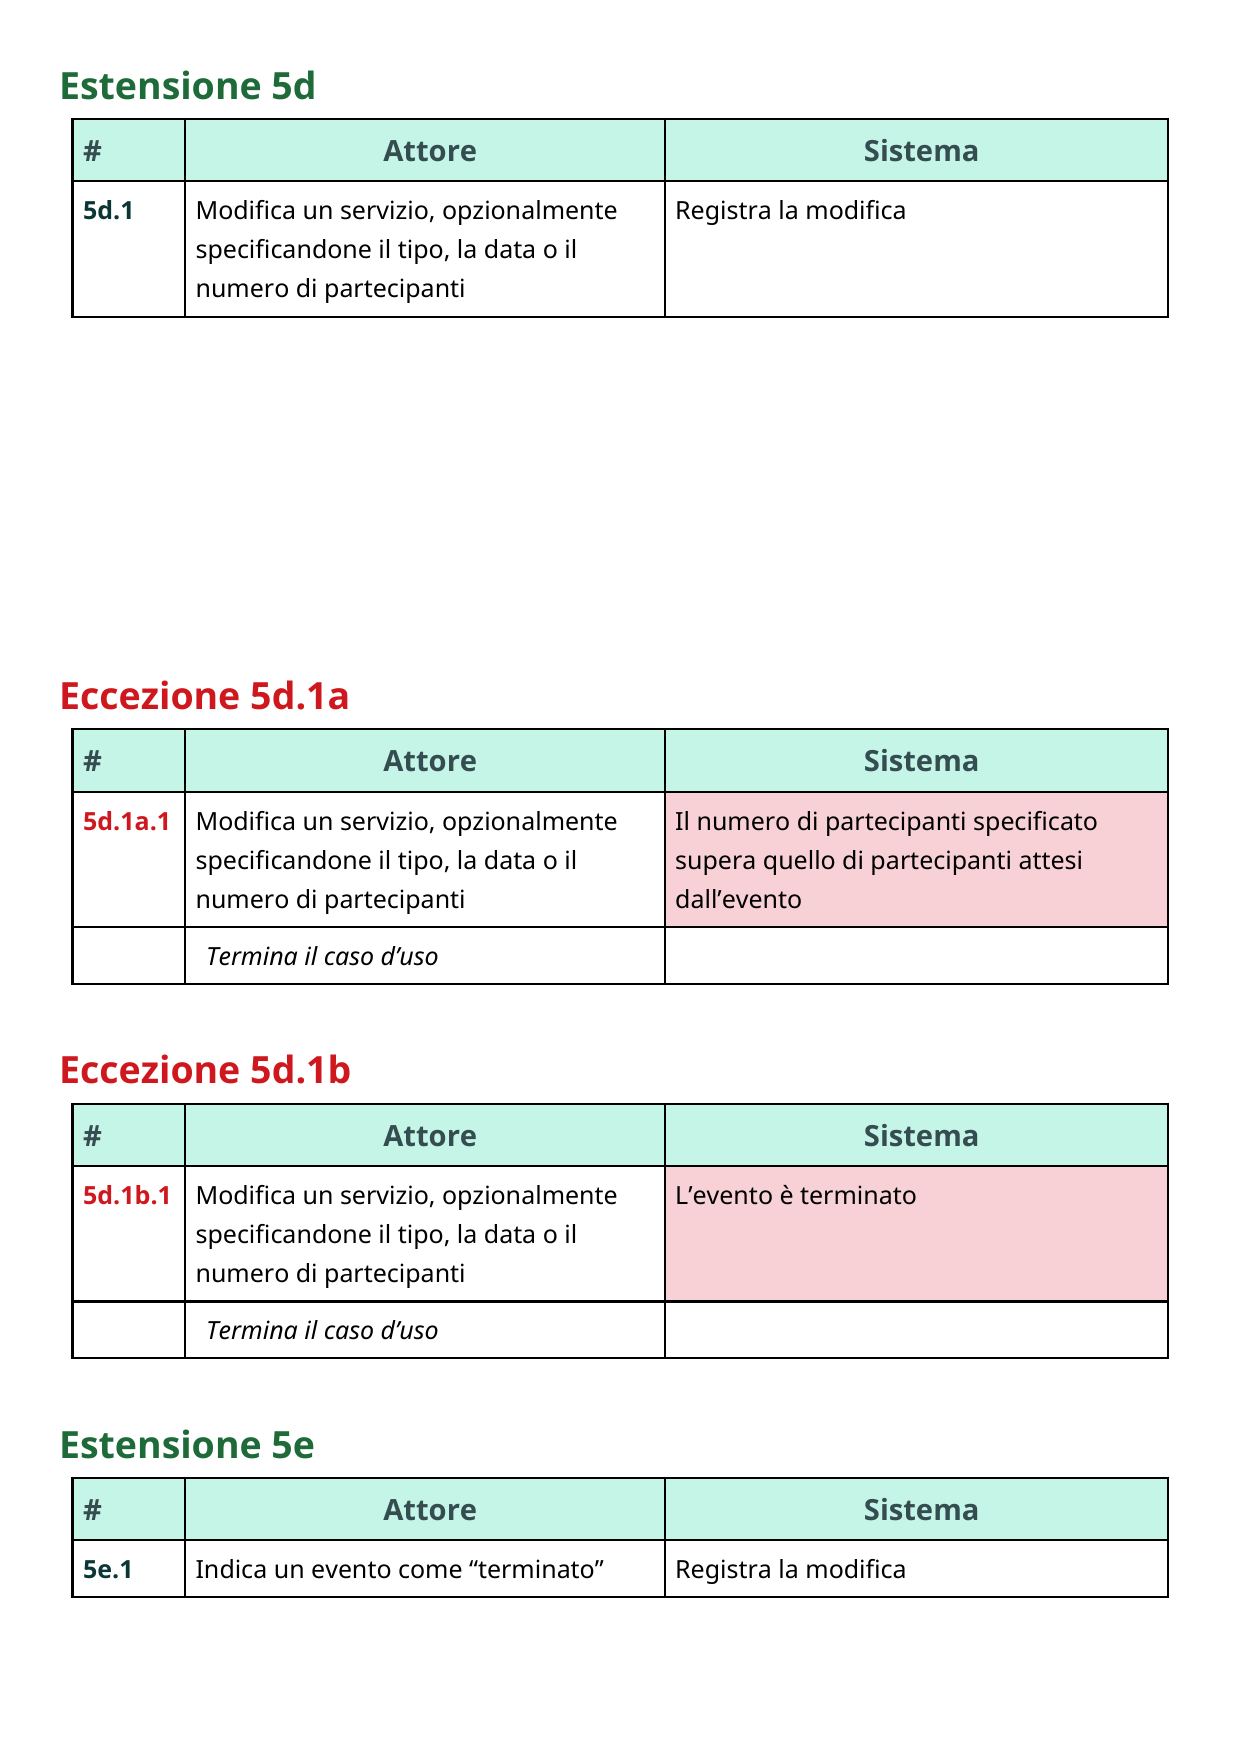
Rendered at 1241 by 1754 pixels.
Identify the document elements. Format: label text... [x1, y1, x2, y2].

table_header # [74, 1479, 184, 1539]
table_cell Registra la modifica [666, 182, 1167, 316]
table_header Attore [186, 730, 664, 791]
table_cell L’evento è terminato [666, 1167, 1167, 1300]
table_header Attore [186, 1105, 664, 1165]
text Eccezione 5d.1a [59, 669, 1181, 721]
table_header Sistema [666, 1479, 1167, 1539]
table_header # [74, 1105, 184, 1165]
table_header Sistema [666, 1105, 1167, 1165]
table_cell 5e.1 [74, 1541, 184, 1596]
table_header Attore [186, 1479, 664, 1539]
table_cell Termina il caso d’uso [186, 928, 664, 983]
table_header # [74, 120, 184, 180]
table_header Sistema [666, 730, 1167, 791]
table_cell 5d.1a.1 [74, 793, 184, 926]
table_cell Il numero di partecipanti specificato supera quello di partecipanti attesi dall’evento [666, 793, 1167, 926]
table_cell Modifica un servizio, opzionalmente specificandone il tipo, la data o il numero di partecipanti [186, 793, 664, 926]
table_cell Registra la modifica [666, 1541, 1167, 1596]
table_cell 5d.1 [74, 182, 184, 316]
table_cell [74, 928, 184, 983]
table_header Sistema [666, 120, 1167, 180]
text Estensione 5d [59, 59, 1181, 110]
table_cell Termina il caso d’uso [186, 1303, 664, 1357]
table_cell [666, 928, 1167, 983]
table_header # [74, 730, 184, 791]
table_cell [666, 1303, 1167, 1357]
table_cell Indica un evento come “terminato” [186, 1541, 664, 1596]
table_cell [74, 1303, 184, 1357]
table_cell Modifica un servizio, opzionalmente specificandone il tipo, la data o il numero di partecipanti [186, 1167, 664, 1300]
table_header Attore [186, 120, 664, 180]
text Estensione 5e [59, 1418, 1181, 1469]
text Eccezione 5d.1b [59, 1044, 1181, 1095]
table_cell 5d.1b.1 [74, 1167, 184, 1300]
table_cell Modifica un servizio, opzionalmente specificandone il tipo, la data o il numero di partecipanti [186, 182, 664, 316]
